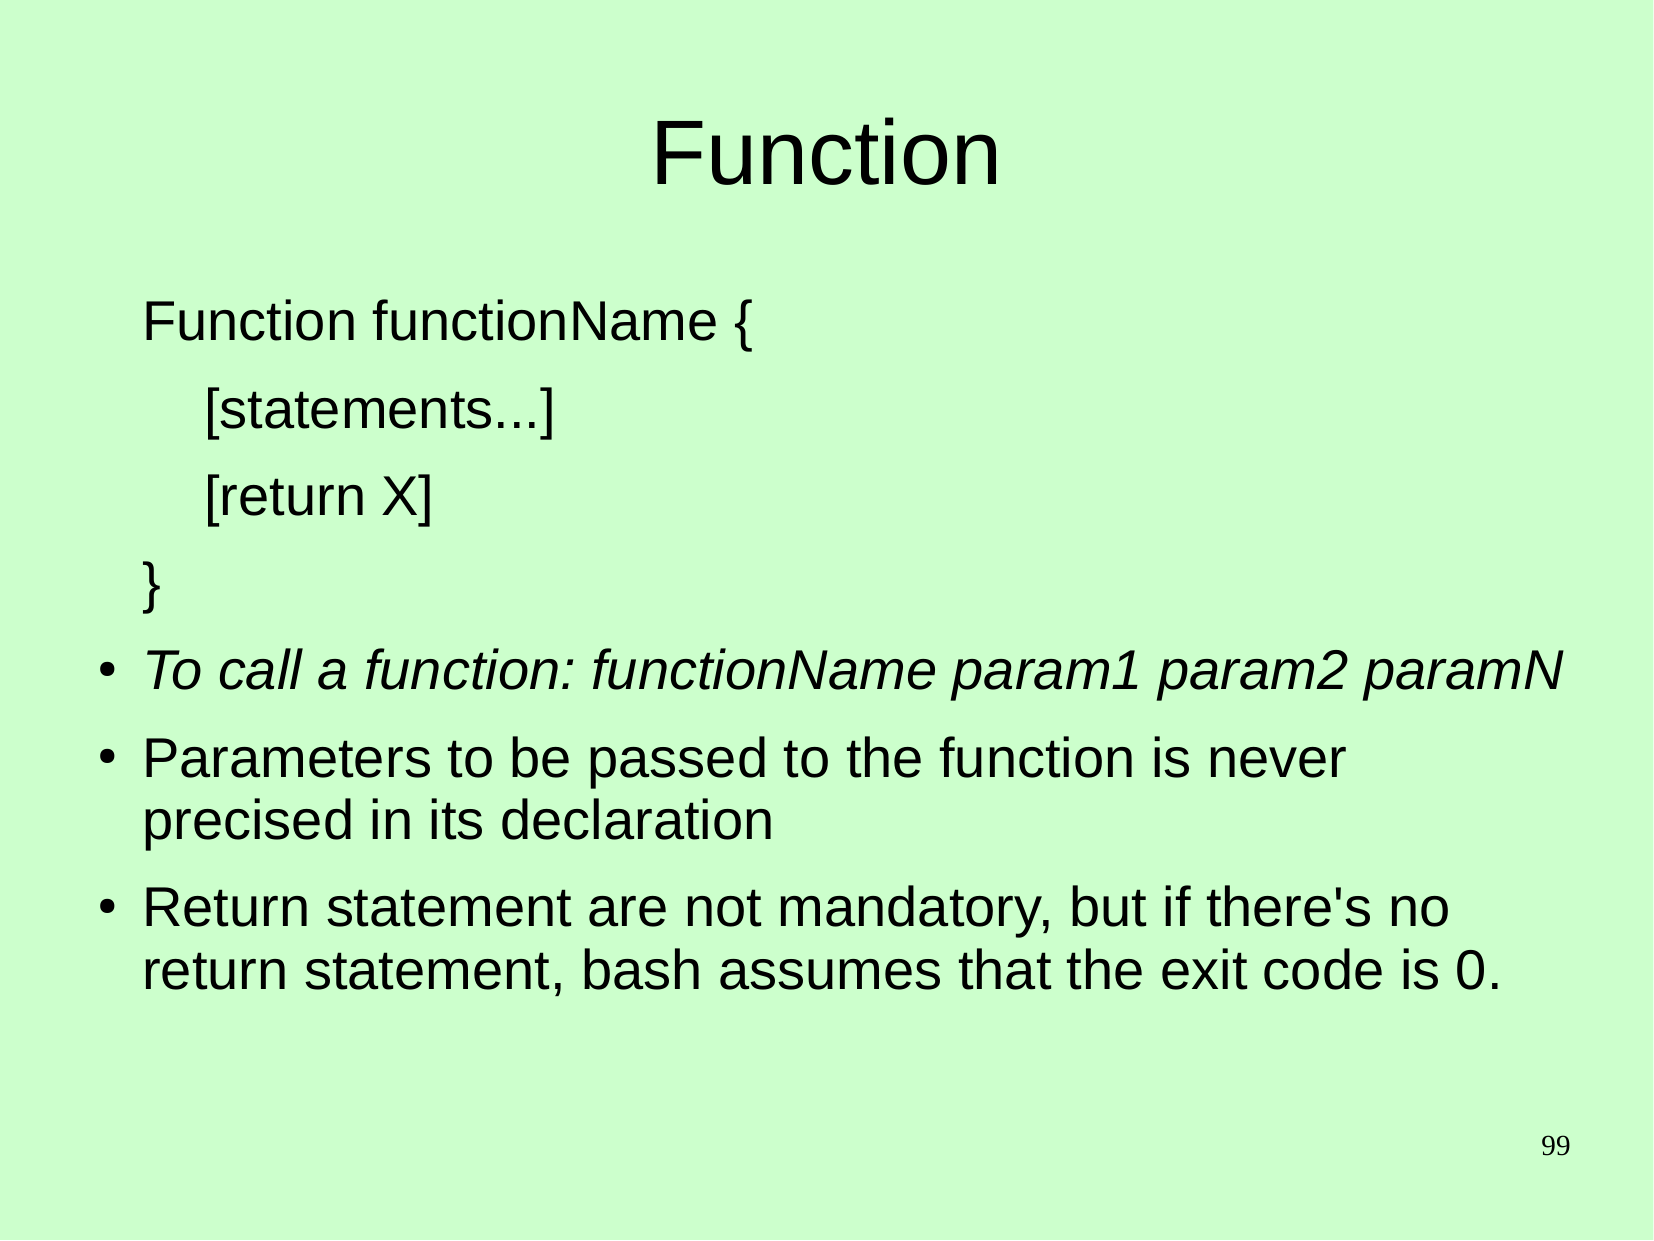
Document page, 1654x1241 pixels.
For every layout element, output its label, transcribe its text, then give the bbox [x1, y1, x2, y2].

list Function functionName { [statements...] [return X] } To call a function: functionName param1 param2 paramN Parameters to be passed to the function is never precised in its declaration Return statement are not mandatory, but if there's no return statement, bash assumes that the exit code is 0. [82, 290, 1571, 1010]
title Function [82, 49, 1571, 257]
